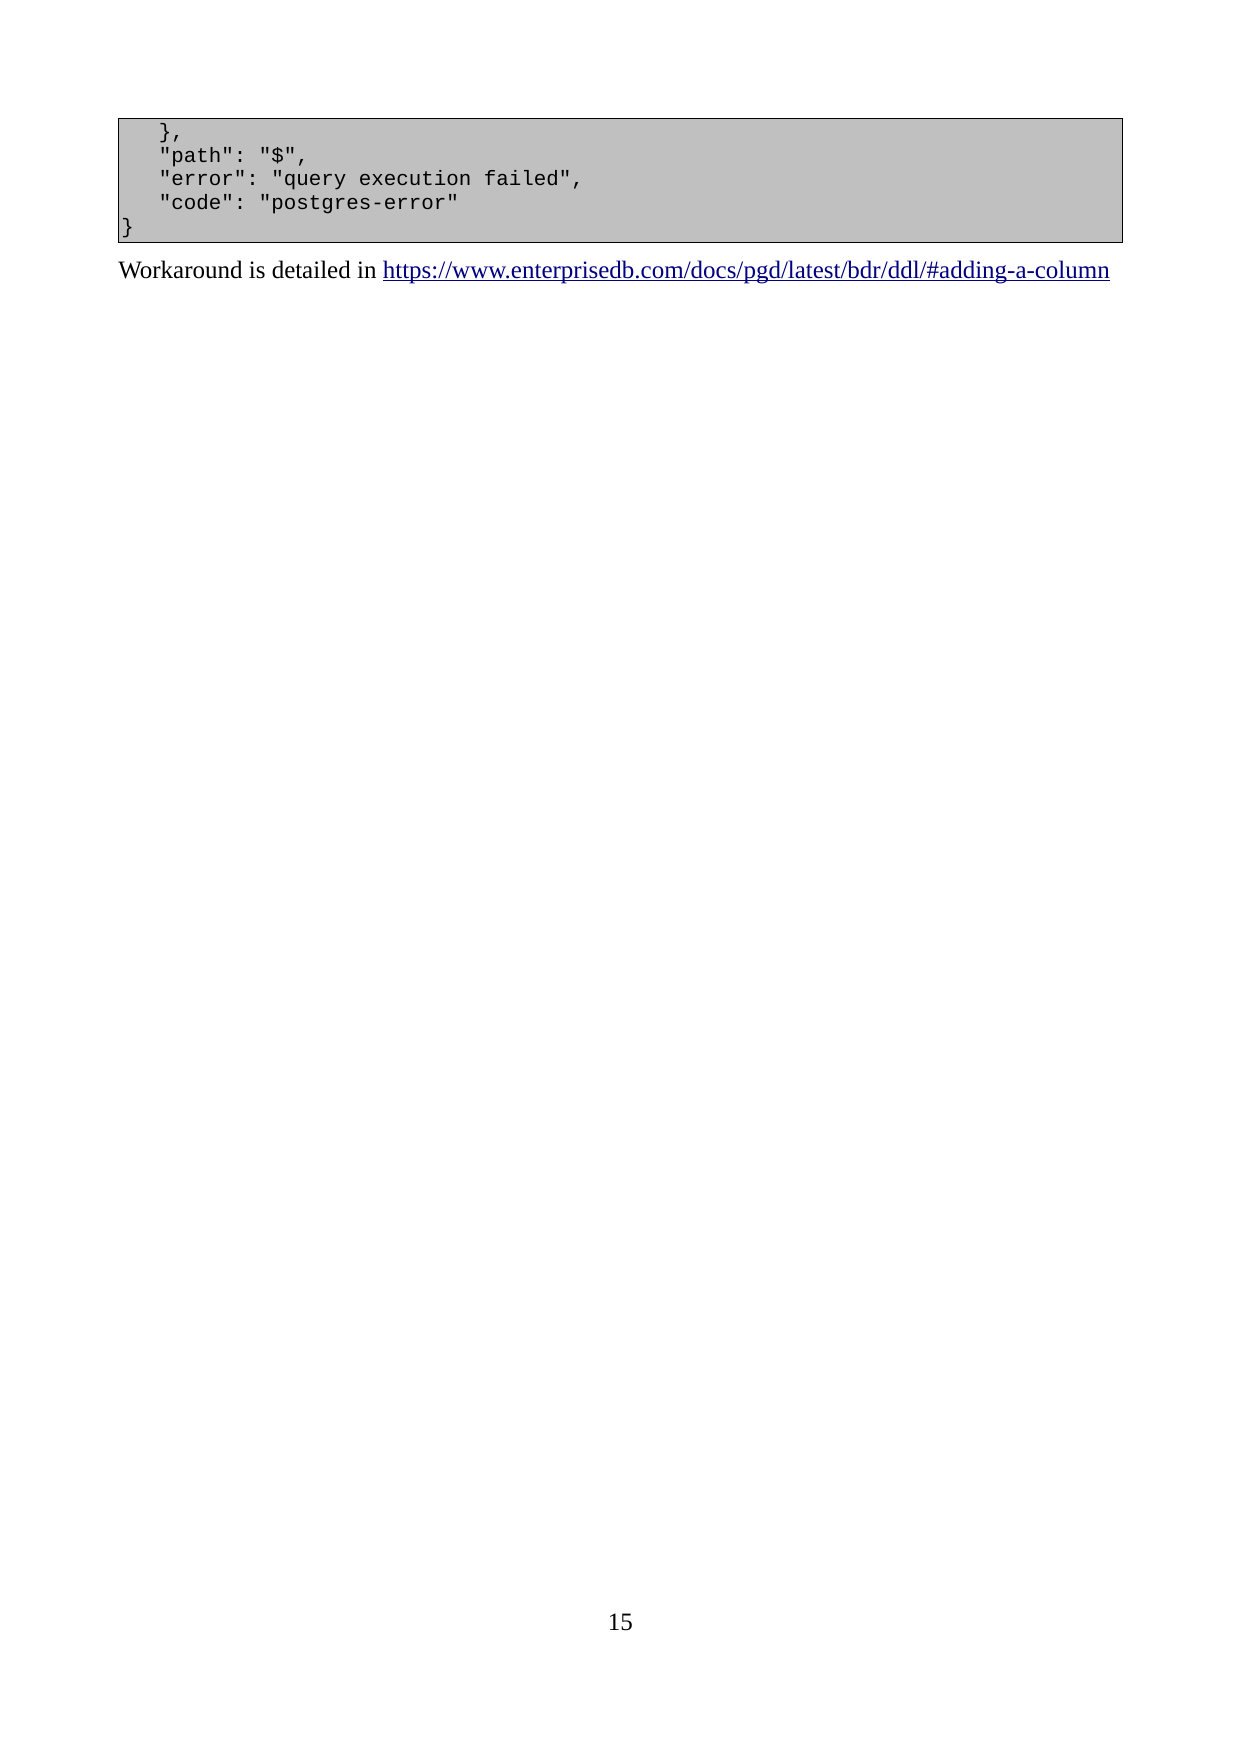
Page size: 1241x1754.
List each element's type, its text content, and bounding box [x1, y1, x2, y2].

text "error": "query execution failed", [119, 165, 1122, 189]
text "path": "$", [119, 142, 1122, 165]
text } [119, 213, 1122, 242]
text }, [119, 119, 1122, 142]
text Workaround is detailed in https://www.enterprisedb.com/docs/pgd/latest/bdr/ddl/#adding-a-column [118, 255, 1122, 283]
text "code": "postgres-error" [119, 189, 1122, 213]
